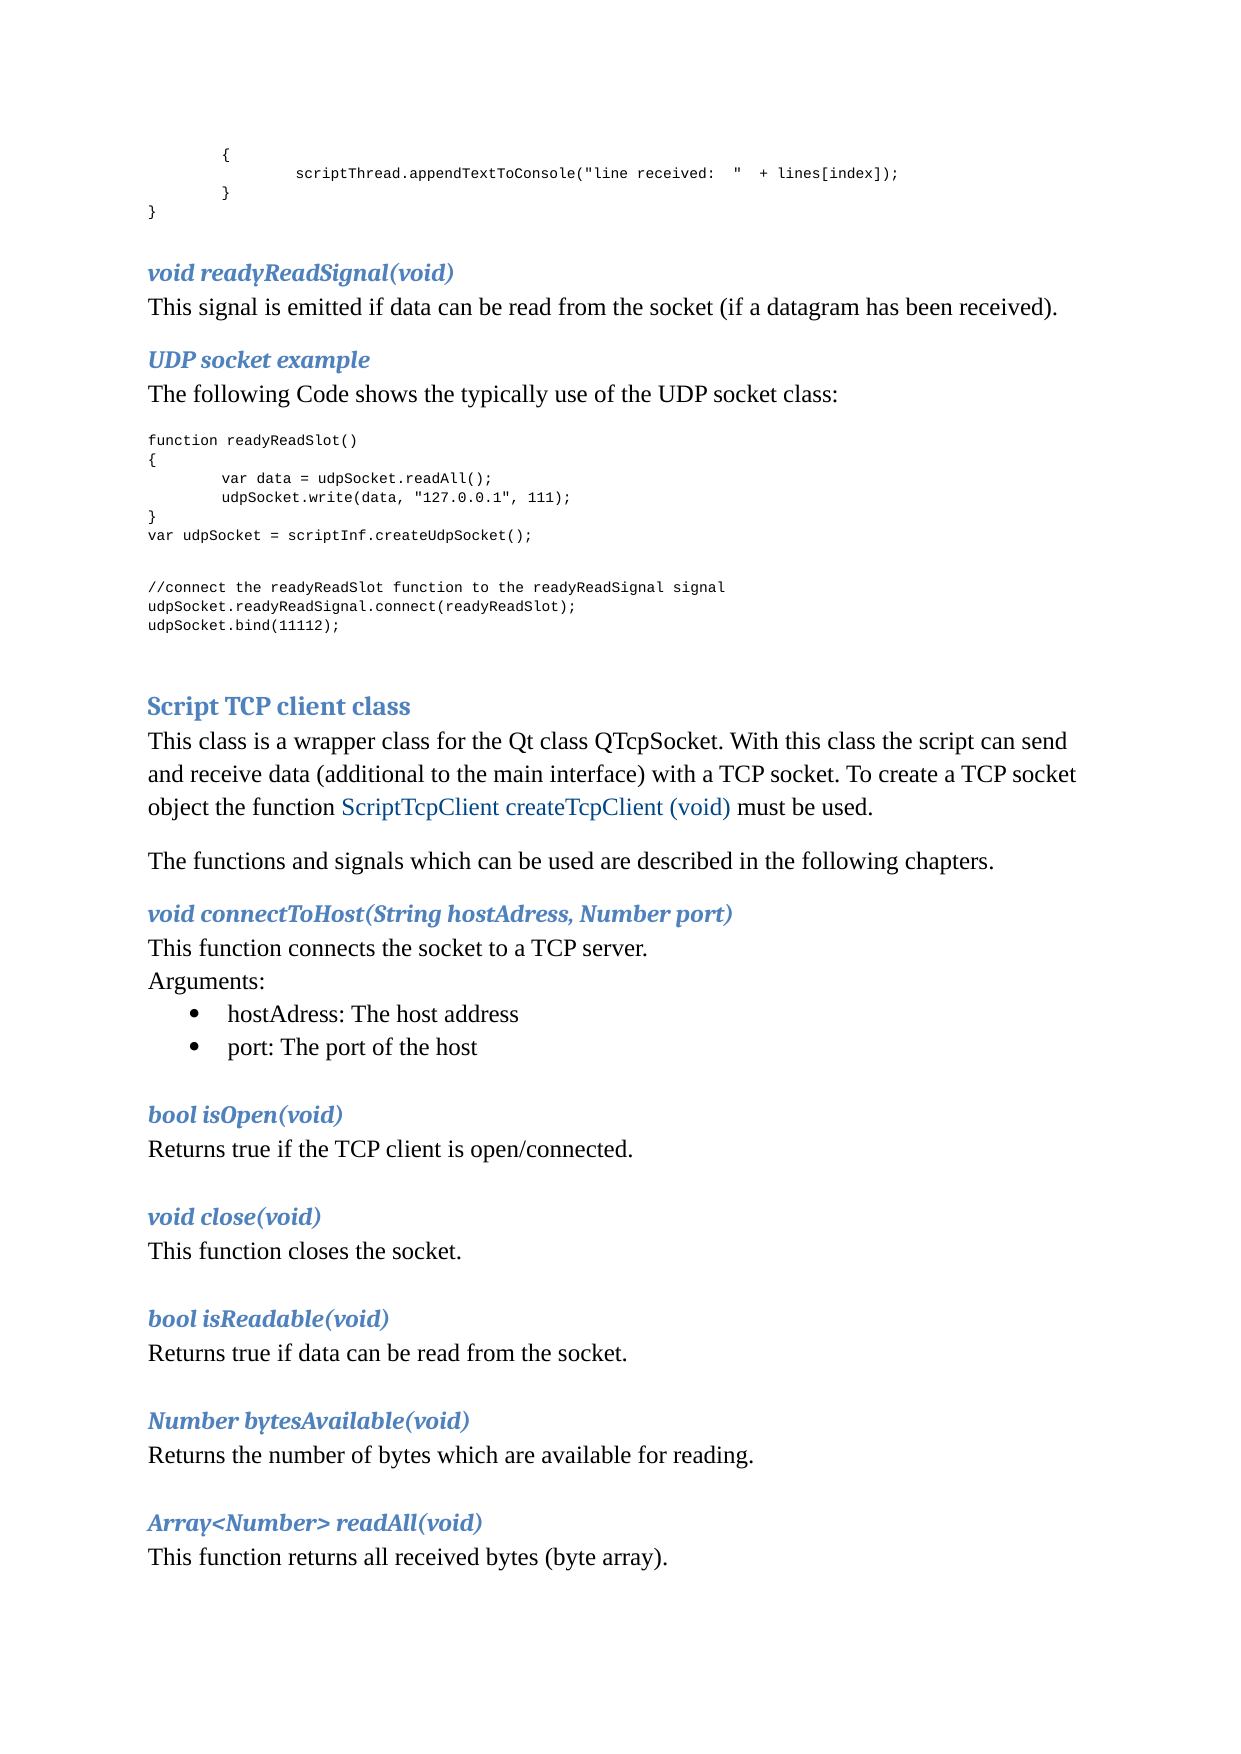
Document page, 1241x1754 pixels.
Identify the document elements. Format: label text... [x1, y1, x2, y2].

subtitle Number bytesAvailable(void) [148, 1407, 1093, 1436]
subtitle void readyReadSignal(void) [148, 259, 1093, 288]
list port: The port of the host [190, 1032, 1093, 1061]
text Returns true if the TCP client is open/connected. [148, 1134, 1093, 1163]
subtitle Array<Number> readAll(void) [148, 1509, 1093, 1538]
text This function returns all received bytes (byte array). [148, 1542, 1093, 1571]
text The functions and signals which can be used are described in the following chapters. [148, 846, 1093, 875]
text } [148, 186, 1093, 202]
subtitle void close(void) [148, 1203, 1093, 1232]
text The following Code shows the typically use of the UDP socket class: [148, 379, 1093, 408]
subtitle void connectToHost(String hostAdress, Number port) [148, 900, 1093, 929]
text udpSocket.readyReadSignal.connect(readyReadSlot); [148, 599, 1093, 615]
text function readyReadSlot() [148, 433, 1093, 450]
text var data = udpSocket.readAll(); [148, 471, 1093, 488]
subtitle Script TCP client class [148, 691, 1093, 722]
text This function connects the socket to a TCP server. [148, 933, 1093, 962]
text scriptThread.appendTextToConsole("line received: " + lines[index]); [148, 167, 1093, 183]
text This class is a wrapper class for the Qt class QTcpSocket. With this class the script can send and receive data (additional to the main interface) with a TCP socket. To create a TCP socket object the function ScriptTcpClient createTcpClient (void) must be used. [148, 726, 1093, 821]
text { [148, 452, 1093, 469]
text Arguments: [148, 966, 1093, 995]
text { [148, 148, 1093, 164]
subtitle bool isReadable(void) [148, 1305, 1093, 1334]
list hostAdress: The host address [190, 999, 1093, 1028]
text } [148, 509, 1093, 526]
text Returns the number of bytes which are available for reading. [148, 1440, 1093, 1469]
subtitle UDP socket example [148, 346, 1093, 375]
text udpSocket.write(data, "127.0.0.1", 111); [148, 490, 1093, 507]
text var udpSocket = scriptInf.createUdpSocket(); [148, 528, 1093, 544]
subtitle bool isOpen(void) [148, 1101, 1093, 1130]
text Returns true if data can be read from the socket. [148, 1338, 1093, 1367]
text This signal is emitted if data can be read from the socket (if a datagram has been received). [148, 292, 1093, 321]
text //connect the readyReadSlot function to the readyReadSignal signal [148, 580, 1093, 596]
text This function closes the socket. [148, 1236, 1093, 1265]
text udpSocket.bind(11112); [148, 618, 1093, 634]
text } [148, 204, 1093, 221]
